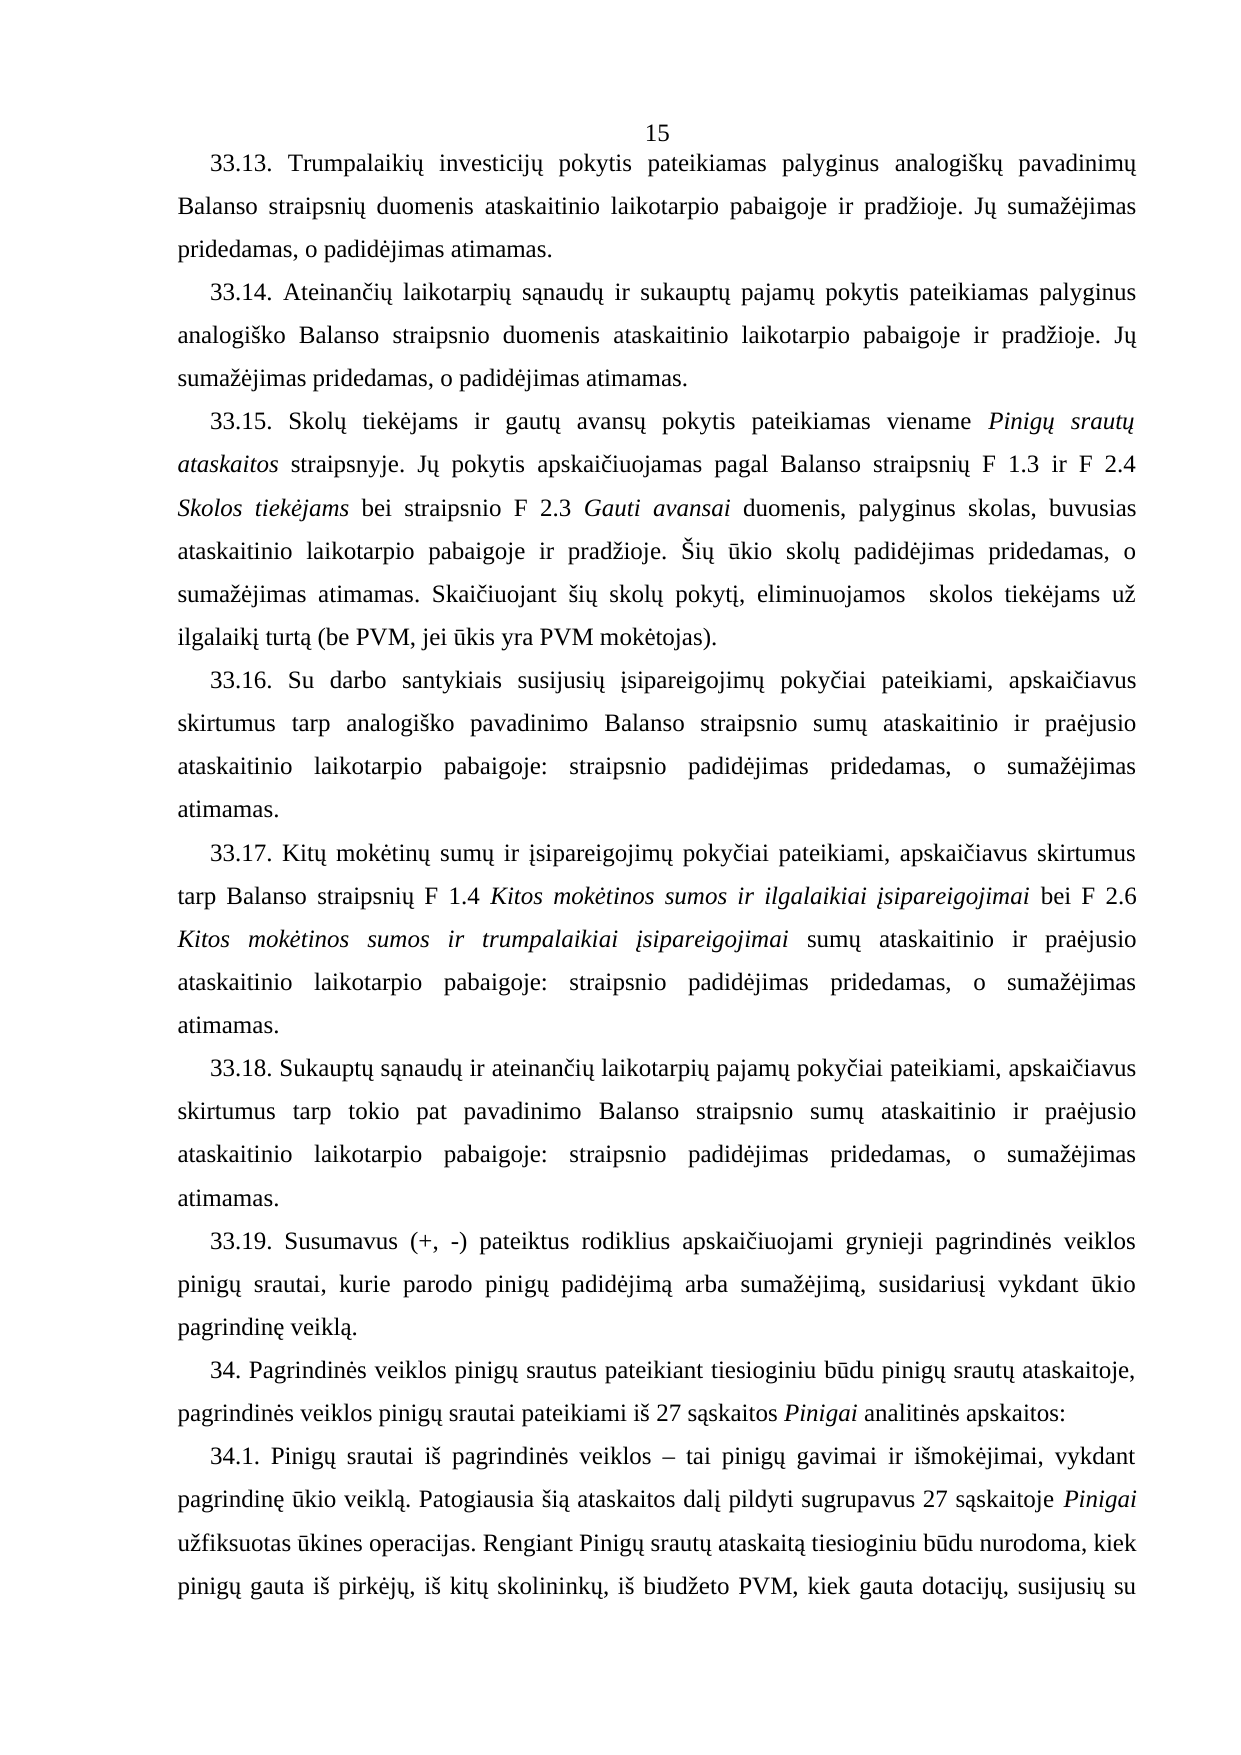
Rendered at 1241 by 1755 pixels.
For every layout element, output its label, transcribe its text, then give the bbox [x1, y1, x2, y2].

text 33.18. Sukauptų sąnaudų ir ateinančių laikotarpių pajamų pokyčiai pateikiami, apskaičiavus skirtumus tarp tokio pat pavadinimo Balanso straipsnio sumų ataskaitinio ir praėjusio ataskaitinio laikotarpio pabaigoje: straipsnio padidėjimas pridedamas, o sumažėjimas atimamas. [177, 1053, 1137, 1211]
text 34.1. Pinigų srautai iš pagrindinės veiklos – tai pinigų gavimai ir išmokėjimai, vykdant pagrindinę ūkio veiklą. Patogiausia šią ataskaitos dalį pildyti sugrupavus 27 sąskaitoje Pinigai užfiksuotas ūkines operacijas. Rengiant Pinigų srautų ataskaitą tiesioginiu būdu nurodoma, kiek pinigų gauta iš pirkėjų, iš kitų skolininkų, iš biudžeto PVM, kiek gauta dotacijų, susijusių su [177, 1441, 1137, 1599]
text 33.19. Susumavus (+, -) pateiktus rodiklius apskaičiuojami grynieji pagrindinės veiklos pinigų srautai, kurie parodo pinigų padidėjimą arba sumažėjimą, susidariusį vykdant ūkio pagrindinę veiklą. [177, 1226, 1137, 1341]
text 33.17. Kitų mokėtinų sumų ir įsipareigojimų pokyčiai pateikiami, apskaičiavus skirtumus tarp Balanso straipsnių F 1.4 Kitos mokėtinos sumos ir ilgalaikiai įsipareigojimai bei F 2.6 Kitos mokėtinos sumos ir trumpalaikiai įsipareigojimai sumų ataskaitinio ir praėjusio ataskaitinio laikotarpio pabaigoje: straipsnio padidėjimas pridedamas, o sumažėjimas atimamas. [177, 838, 1137, 1039]
text 33.15. Skolų tiekėjams ir gautų avansų pokytis pateikiamas viename Pinigų srautų ataskaitos straipsnyje. Jų pokytis apskaičiuojamas pagal Balanso straipsnių F 1.3 ir F 2.4 Skolos tiekėjams bei straipsnio F 2.3 Gauti avansai duomenis, palyginus skolas, buvusias ataskaitinio laikotarpio pabaigoje ir pradžioje. Šių ūkio skolų padidėjimas pridedamas, o sumažėjimas atimamas. Skaičiuojant šių skolų pokytį, eliminuojamos skolos tiekėjams už ilgalaikį turtą (be PVM, jei ūkis yra PVM mokėtojas). [177, 406, 1137, 651]
text 33.13. Trumpalaikių investicijų pokytis pateikiamas palyginus analogiškų pavadinimų Balanso straipsnių duomenis ataskaitinio laikotarpio pabaigoje ir pradžioje. Jų sumažėjimas pridedamas, o padidėjimas atimamas. [177, 148, 1137, 263]
text 33.16. Su darbo santykiais susijusių įsipareigojimų pokyčiai pateikiami, apskaičiavus skirtumus tarp analogiško pavadinimo Balanso straipsnio sumų ataskaitinio ir praėjusio ataskaitinio laikotarpio pabaigoje: straipsnio padidėjimas pridedamas, o sumažėjimas atimamas. [177, 665, 1137, 823]
text 34. Pagrindinės veiklos pinigų srautus pateikiant tiesioginiu būdu pinigų srautų ataskaitoje, pagrindinės veiklos pinigų srautai pateikiami iš 27 sąskaitos Pinigai analitinės apskaitos: [177, 1355, 1137, 1427]
text 33.14. Ateinančių laikotarpių sąnaudų ir sukauptų pajamų pokytis pateikiamas palyginus analogiško Balanso straipsnio duomenis ataskaitinio laikotarpio pabaigoje ir pradžioje. Jų sumažėjimas pridedamas, o padidėjimas atimamas. [177, 277, 1137, 392]
